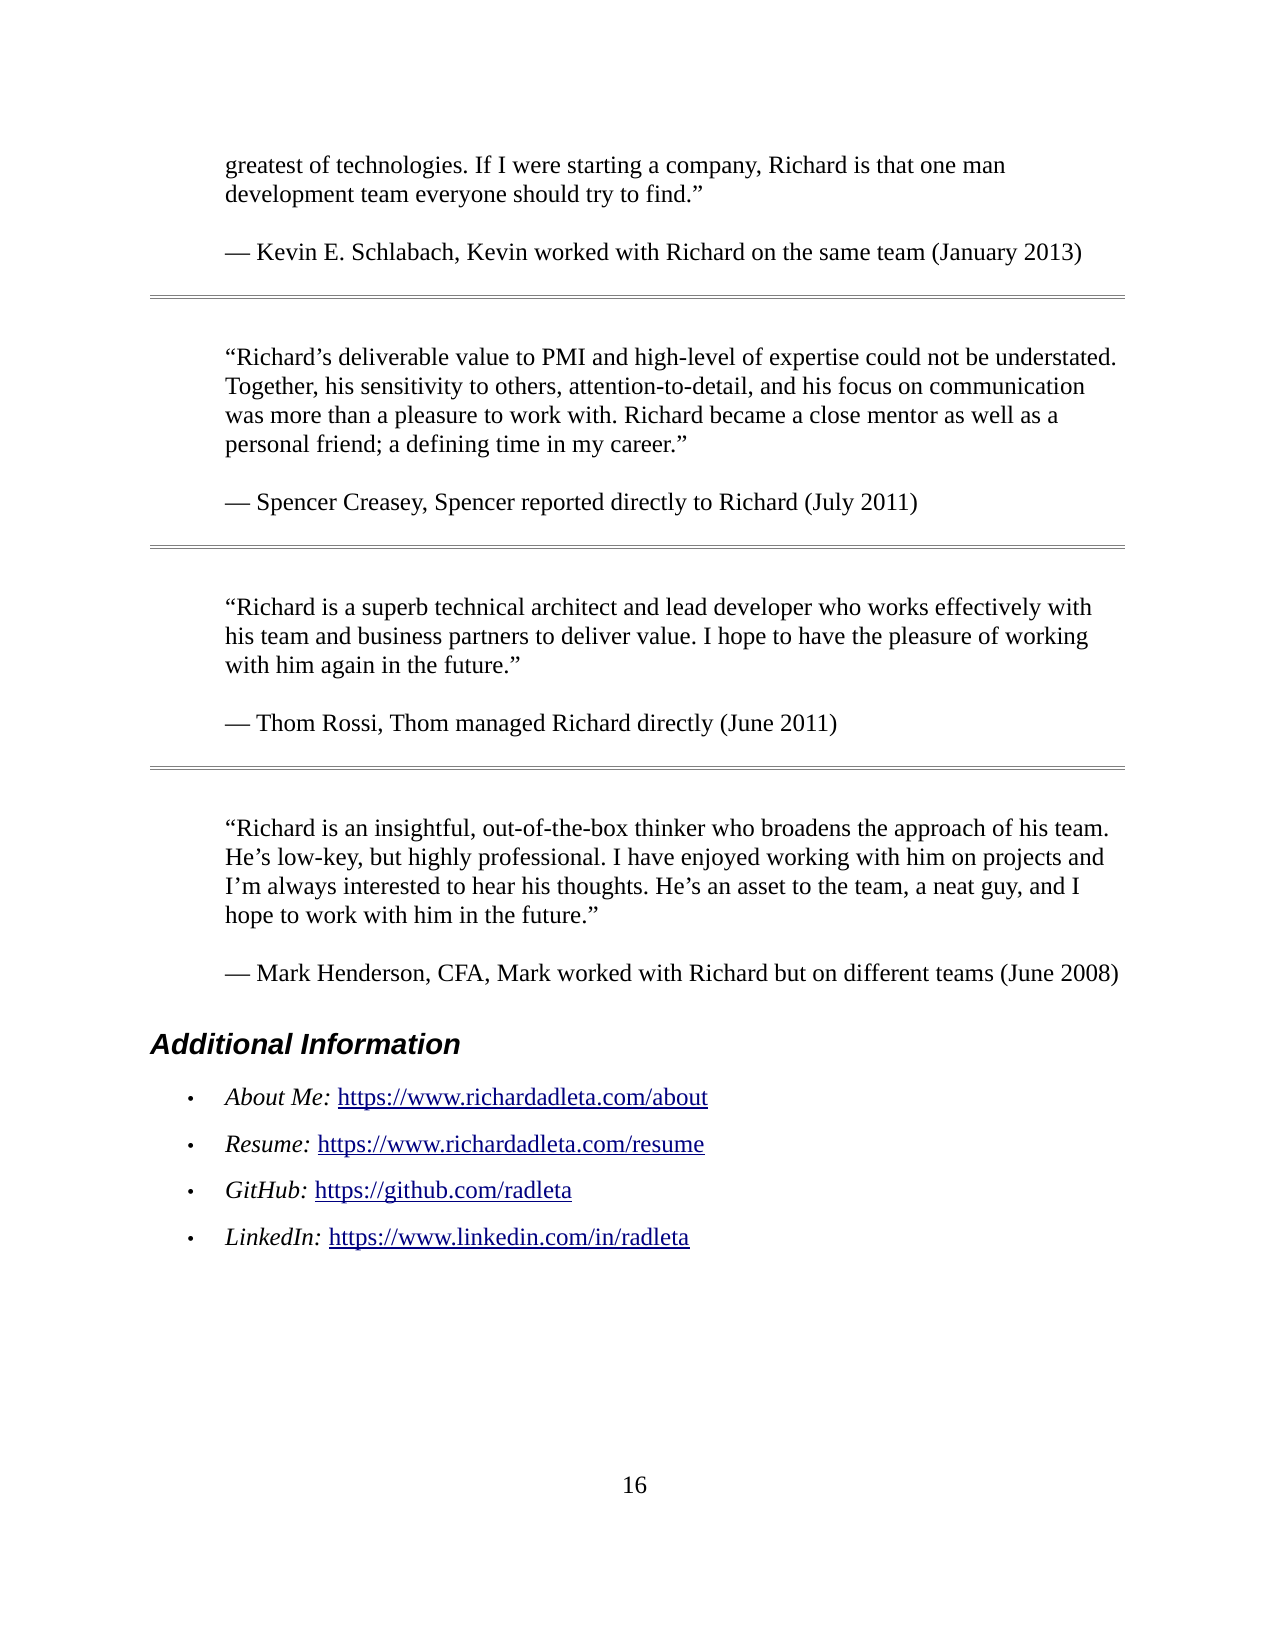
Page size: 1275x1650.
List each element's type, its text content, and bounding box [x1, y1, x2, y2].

subtitle Additional Information [150, 1027, 1125, 1061]
list GitHub: https://github.com/radleta [187, 1176, 1125, 1204]
text — Mark Henderson, CFA, Mark worked with Richard but on different teams (June 2008) [225, 958, 1125, 987]
text “Richard is a superb technical architect and lead developer who works effectively with his team and business partners to deliver value. I hope to have the pleasure of working with him again in the future.” [225, 592, 1125, 678]
text greatest of technologies. If I were starting a company, Richard is that one man development team everyone should try to find.” [225, 150, 1125, 207]
list Resume: https://www.richardadleta.com/resume [187, 1129, 1125, 1158]
list LinkedIn: https://www.linkedin.com/in/radleta [187, 1222, 1125, 1251]
text — Spencer Creasey, Spencer reported directly to Richard (July 2011) [225, 487, 1125, 516]
text “Richard’s deliverable value to PMI and high-level of expertise could not be understated. Together, his sensitivity to others, attention-to-detail, and his focus on communication was more than a pleasure to work with. Richard became a close mentor as well as a personal friend; a defining time in my career.” [225, 342, 1125, 457]
list About Me: https://www.richardadleta.com/about [187, 1082, 1125, 1111]
text — Thom Rossi, Thom managed Richard directly (June 2011) [225, 708, 1125, 737]
text “Richard is an insightful, out-of-the-box thinker who broadens the approach of his team. He’s low-key, but highly professional. I have enjoyed working with him on projects and I’m always interested to hear his thoughts. He’s an asset to the team, a neat guy, and I hope to work with him in the future.” [225, 813, 1125, 928]
text — Kevin E. Schlabach, Kevin worked with Richard on the same team (January 2013) [225, 237, 1125, 266]
